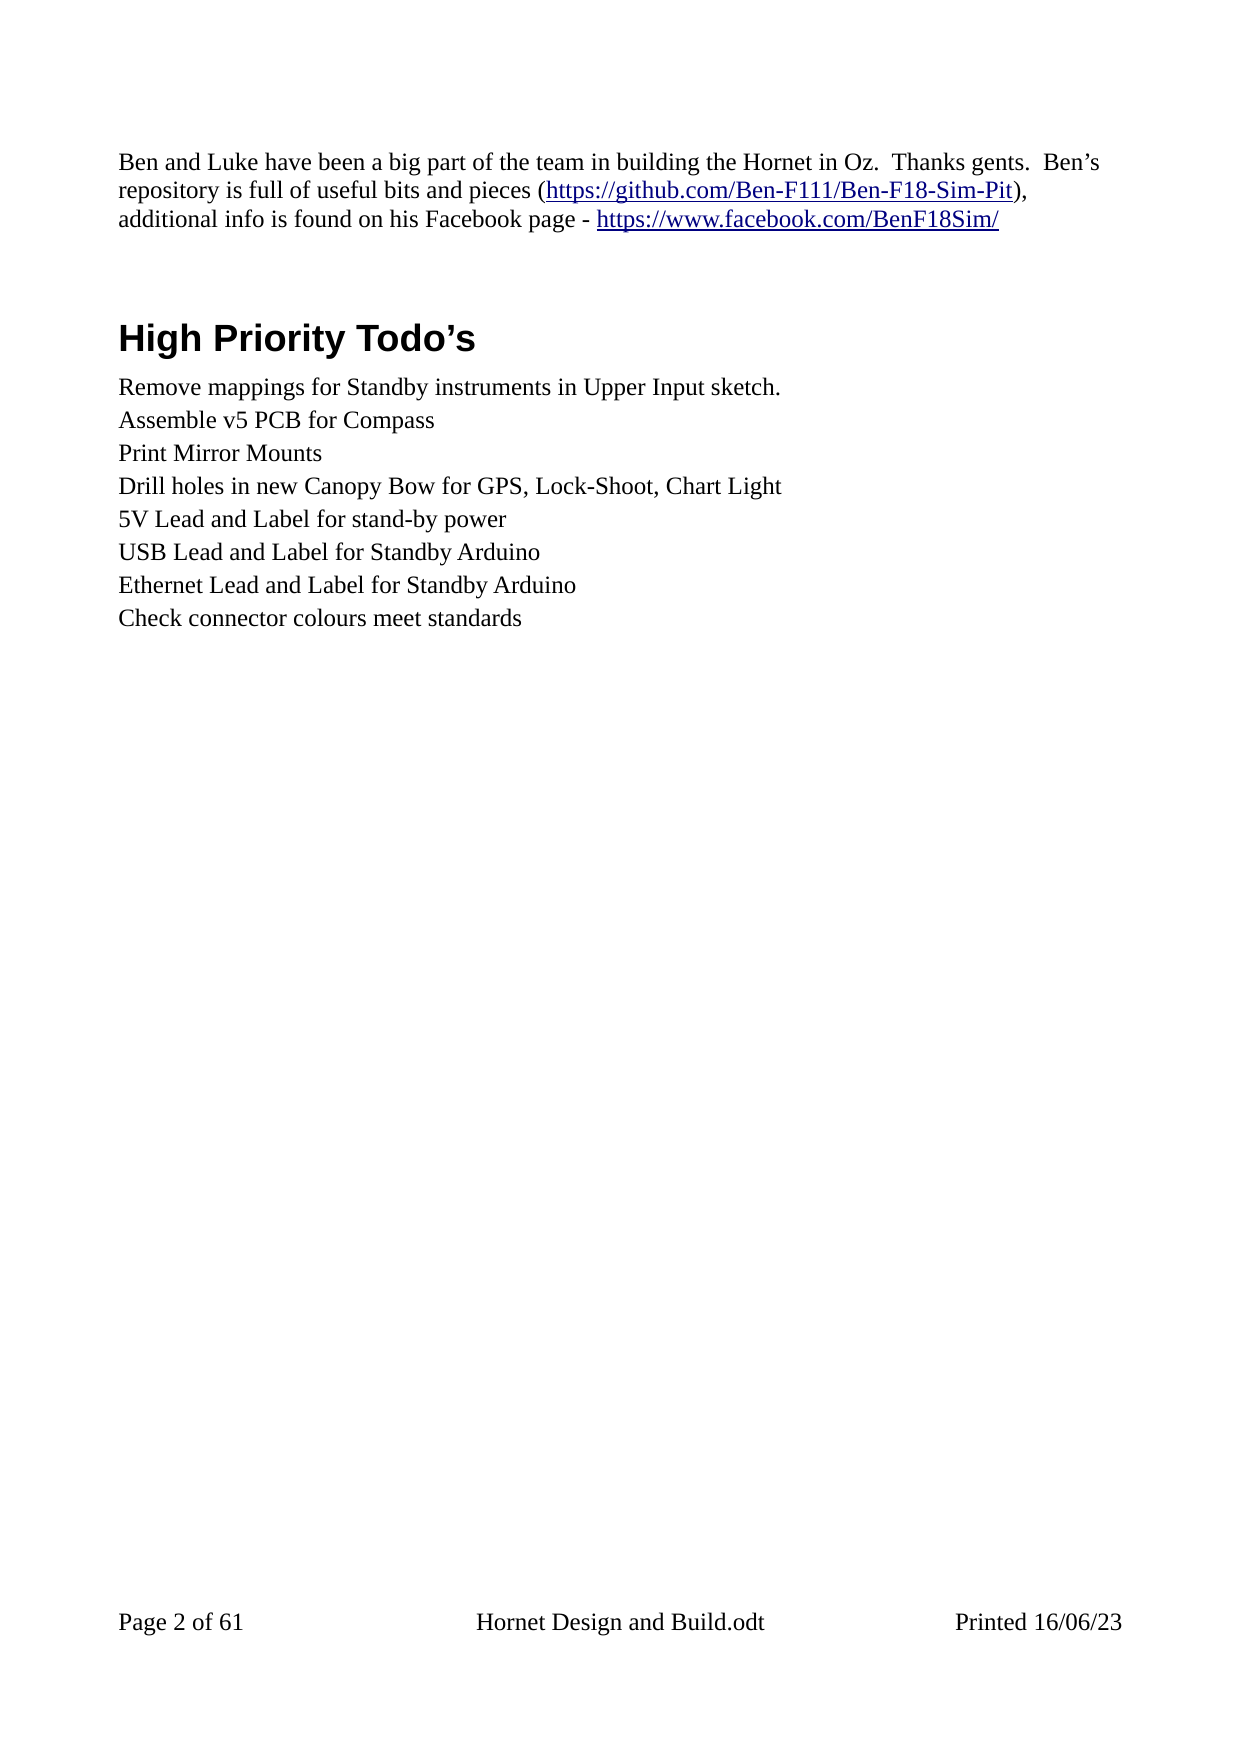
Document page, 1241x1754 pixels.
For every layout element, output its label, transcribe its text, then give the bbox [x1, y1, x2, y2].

text 5V Lead and Label for stand-by power [118, 504, 1122, 533]
text Ben and Luke have been a big part of the team in building the Hornet in Oz. Thanks gents. Ben’s repository is full of useful bits and pieces (https://github.com/Ben-F111/Ben-F18-Sim-Pit), additional info is found on his Facebook page - https://www.facebook.com/BenF18Sim/ [118, 147, 1122, 233]
text Print Mirror Mounts [118, 438, 1122, 467]
text Check connector colours meet standards [118, 603, 1122, 632]
text Remove mappings for Standby instruments in Upper Input sketch. [118, 372, 1122, 401]
subtitle High Priority Todo’s [118, 316, 1122, 359]
text Assemble v5 PCB for Compass [118, 405, 1122, 433]
text Drill holes in new Canopy Bow for GPS, Lock-Shoot, Chart Light [118, 471, 1122, 499]
text Ethernet Lead and Label for Standby Arduino [118, 570, 1122, 599]
text USB Lead and Label for Standby Arduino [118, 537, 1122, 566]
